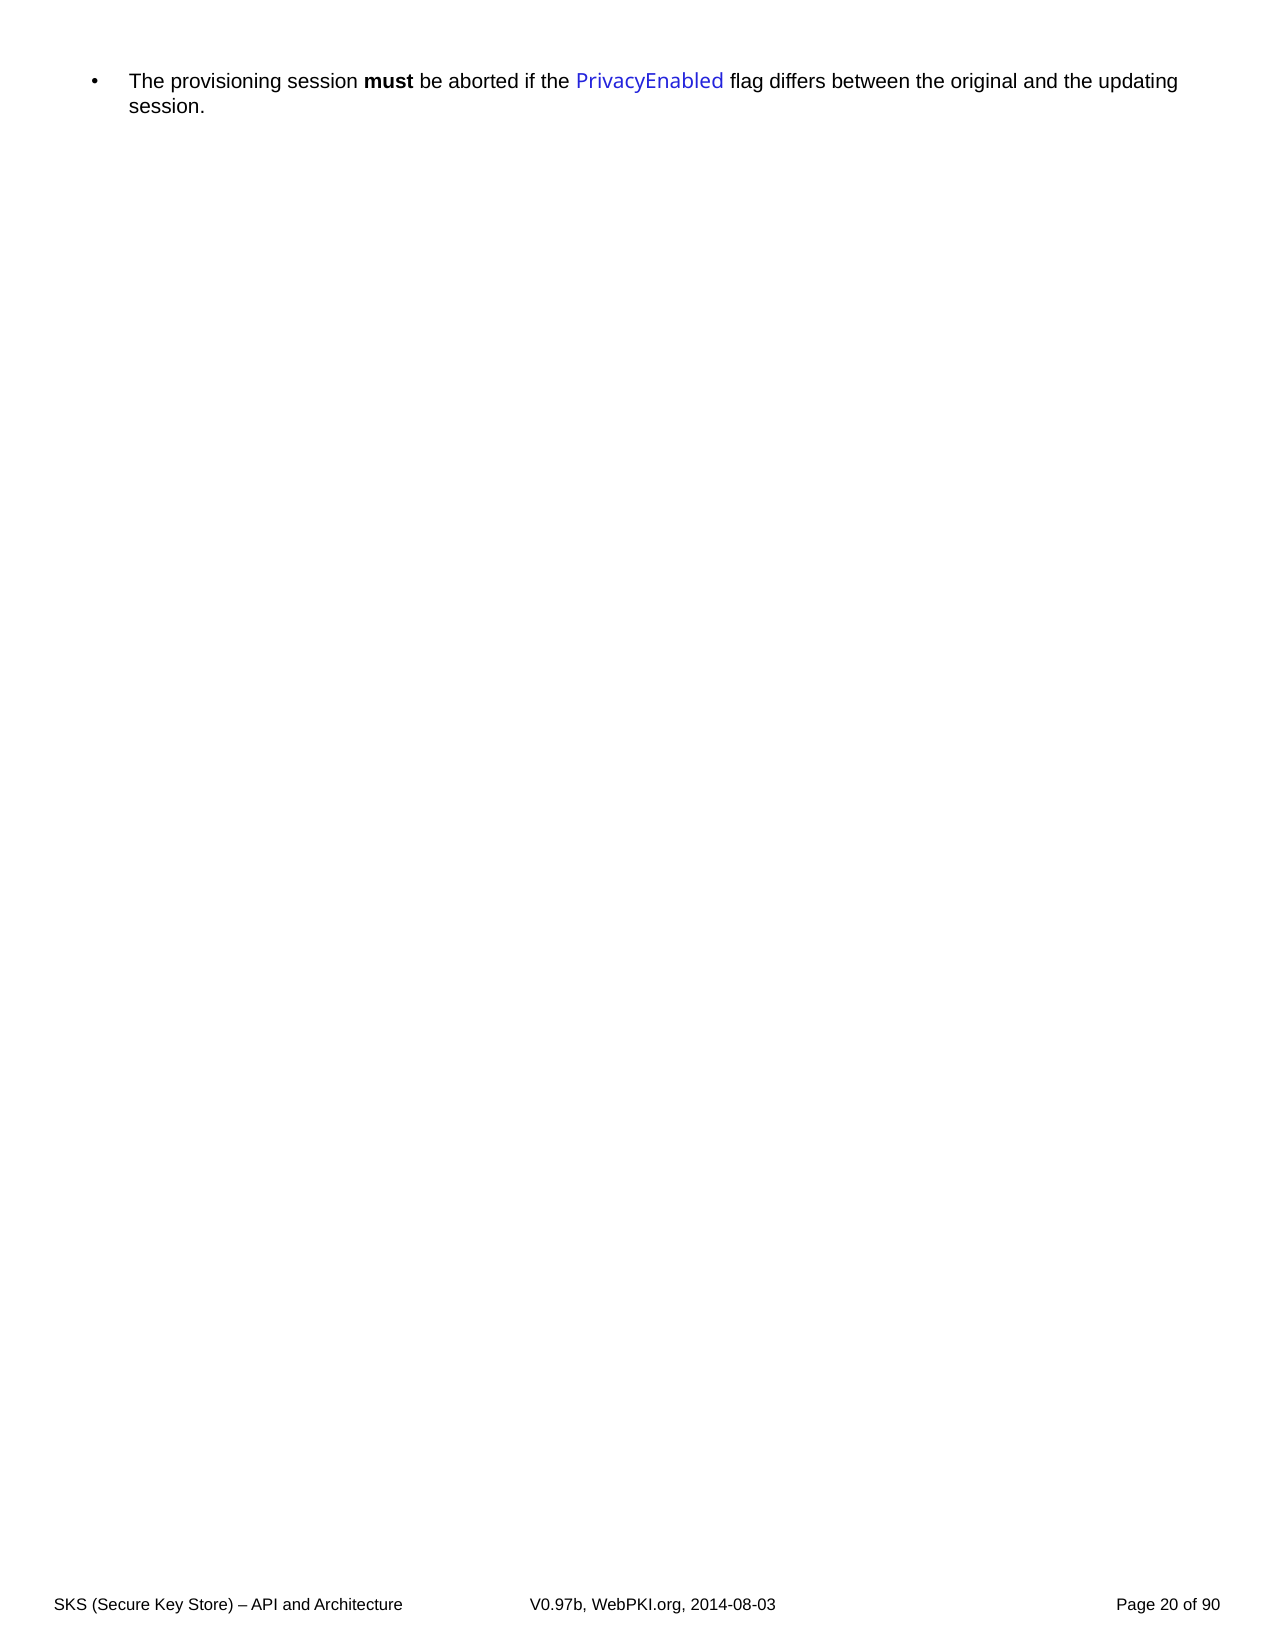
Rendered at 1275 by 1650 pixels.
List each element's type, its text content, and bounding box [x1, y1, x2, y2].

list The provisioning session must be aborted if the PrivacyEnabled flag differs between the original and the updating session. [91, 66, 1221, 118]
